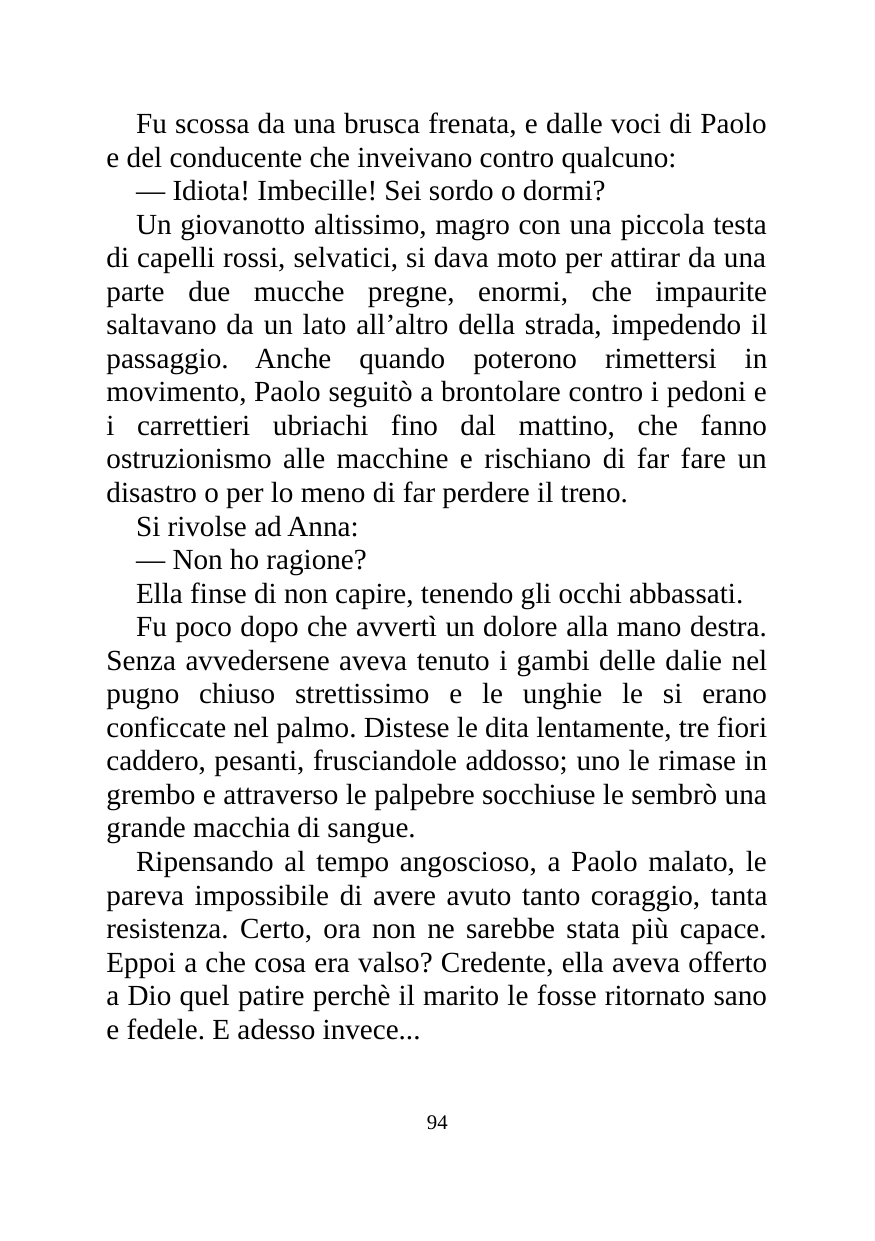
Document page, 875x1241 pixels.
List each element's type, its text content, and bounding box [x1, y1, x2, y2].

text Un giovanotto altissimo, magro con una piccola testa di capelli rossi, selvatici, si dava moto per attirar da una parte due mucche pregne, enormi, che impaurite saltavano da un lato all’altro della strada, impedendo il passaggio. Anche quando poterono rimettersi in movimento, Paolo seguitò a brontolare contro i pedoni e i carrettieri ubriachi fino dal mattino, che fanno ostruzionismo alle macchine e rischiano di far fare un disastro o per lo meno di far perdere il treno. [106, 207, 768, 509]
text Ella finse di non capire, tenendo gli occhi abbassati. [106, 576, 768, 609]
text — Idiota! Imbecille! Sei sordo o dormi? [106, 173, 768, 207]
text Fu scossa da una brusca frenata, e dalle voci di Paolo e del conducente che inveivano contro qualcuno: [106, 106, 768, 173]
text — Non ho ragione? [106, 542, 768, 576]
text Ripensando al tempo angoscioso, a Paolo malato, le pareva impossibile di avere avuto tanto coraggio, tanta resistenza. Certo, ora non ne sarebbe stata più capace. Eppoi a che cosa era valso? Credente, ella aveva offerto a Dio quel patire perchè il marito le fosse ritornato sano e fedele. E adesso invece... [106, 844, 768, 1045]
text Fu poco dopo che avvertì un dolore alla mano destra. Senza avvedersene aveva tenuto i gambi delle dalie nel pugno chiuso strettissimo e le unghie le si erano conficcate nel palmo. Distese le dita lentamente, tre fiori caddero, pesanti, frusciandole addosso; uno le rimase in grembo e attraverso le palpebre socchiuse le sembrò una grande macchia di sangue. [106, 609, 768, 844]
text Si rivolse ad Anna: [106, 509, 768, 542]
